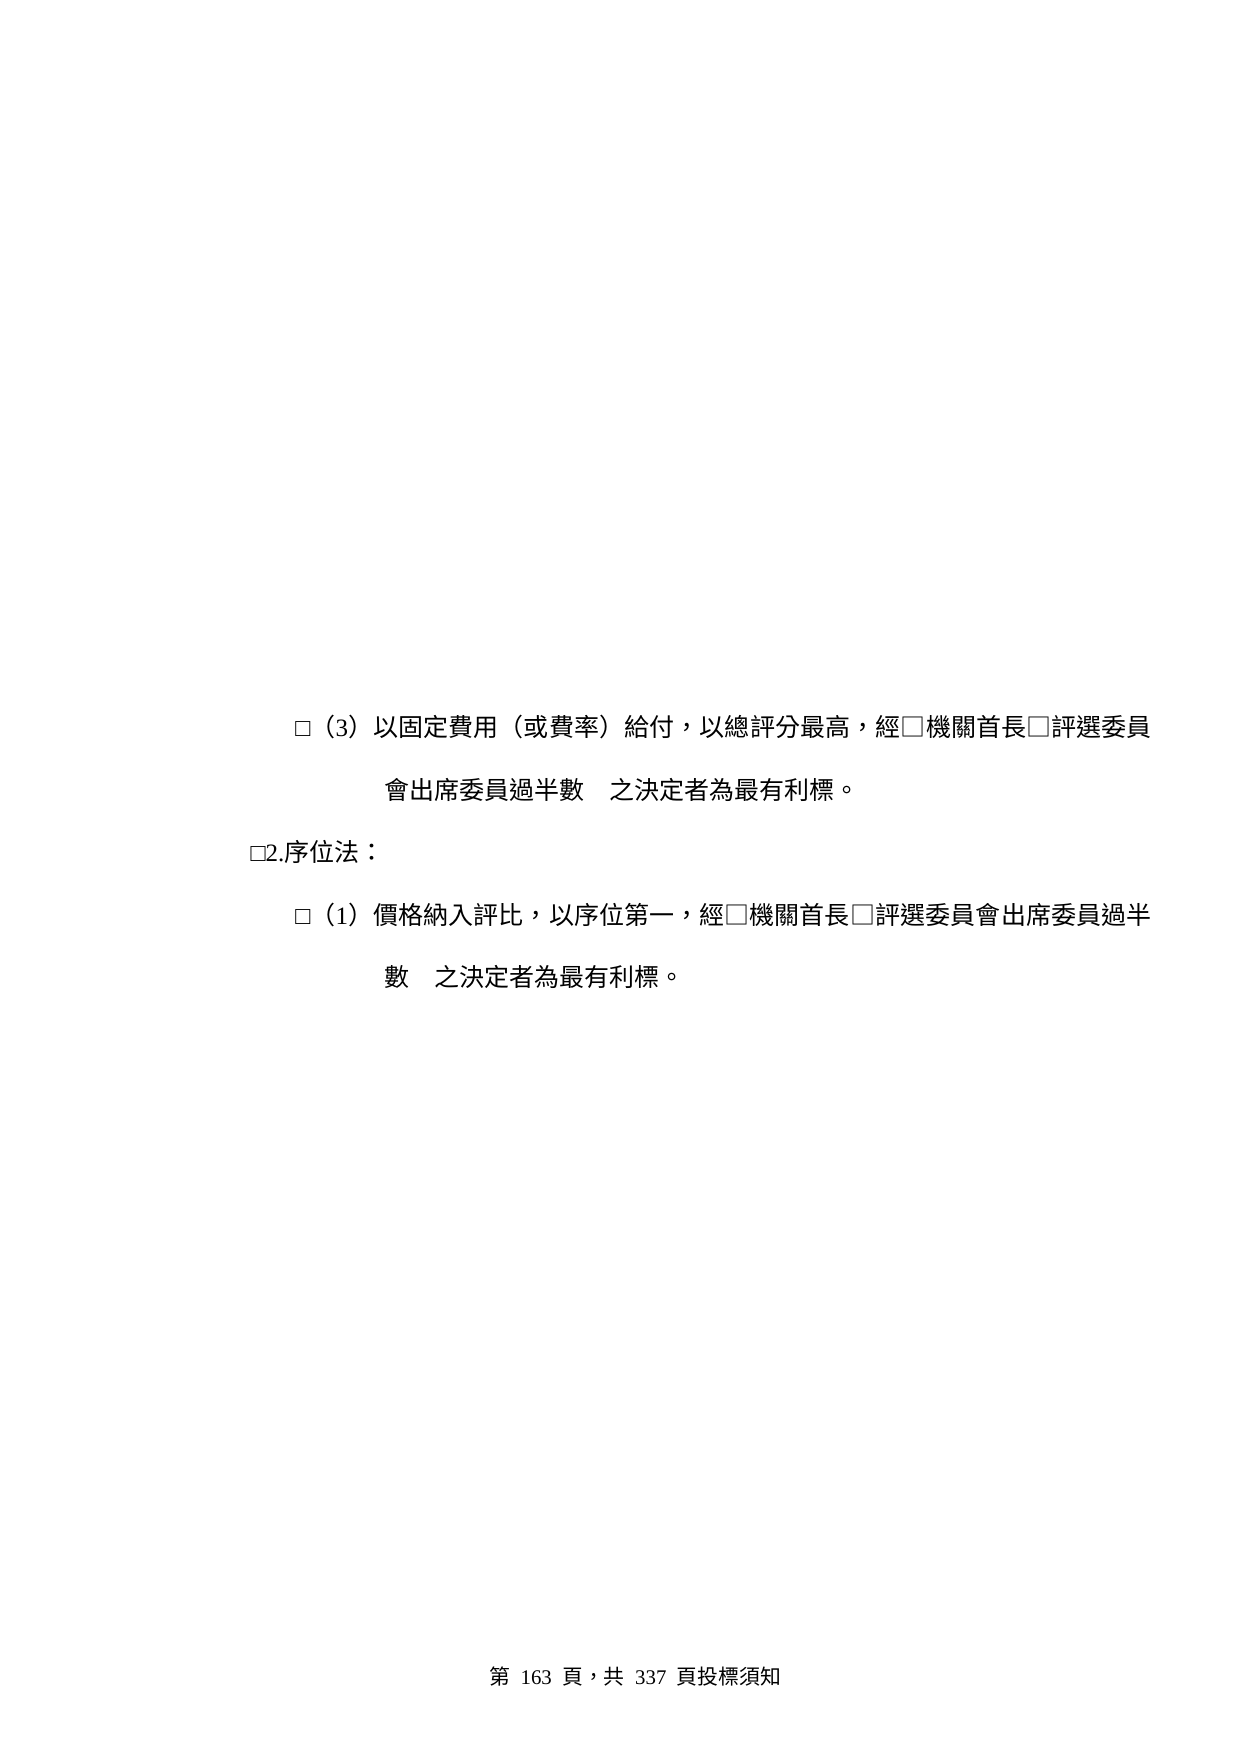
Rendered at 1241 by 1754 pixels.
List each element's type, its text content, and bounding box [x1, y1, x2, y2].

text □（1）價格納入評比，以序位第一，經□機關首長□評選委員會出席委員過半數 之決定者為最有利標。 [295, 872, 1152, 997]
text □2.序位法： [250, 809, 1152, 872]
text □（3）以固定費用（或費率）給付，以總評分最高，經□機關首長□評選委員會出席委員過半數 之決定者為最有利標。 [295, 684, 1152, 809]
